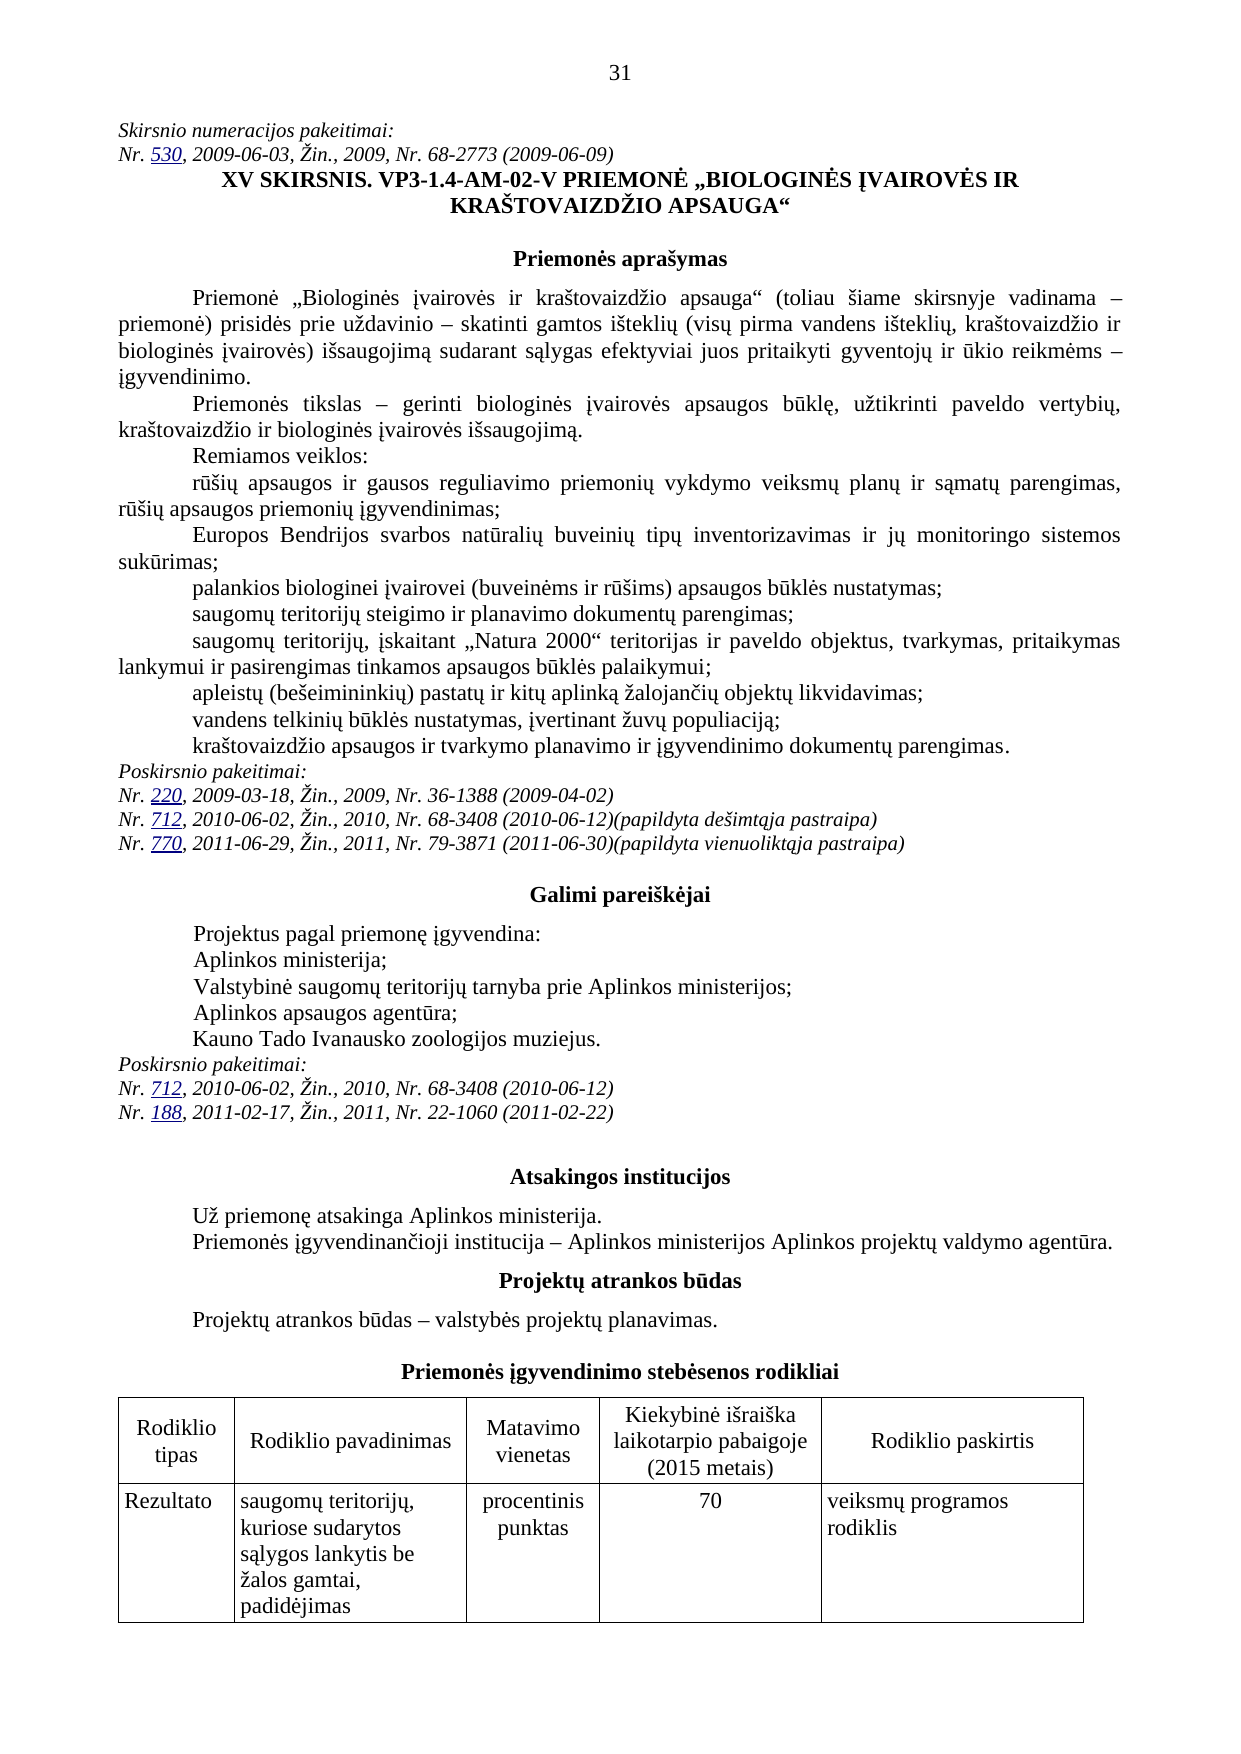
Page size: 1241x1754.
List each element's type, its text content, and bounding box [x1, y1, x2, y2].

table_header Matavimo vienetas [467, 1398, 599, 1483]
text Europos Bendrijos svarbos natūralių buveinių tipų inventorizavimas ir jų monitoringo sistemos sukūrimas; [118, 521, 1122, 574]
text Galimi pareiškėjai [118, 881, 1122, 907]
text Projektų atrankos būdas [118, 1267, 1122, 1293]
text Poskirsnio pakeitimai: [118, 758, 1122, 783]
table_cell veiksmų programos rodiklis [822, 1484, 1083, 1622]
text Valstybinė saugomų teritorijų tarnyba prie Aplinkos ministerijos; [118, 973, 1122, 999]
table_cell Rezultato [119, 1484, 234, 1622]
text vandens telkinių būklės nustatymas, įvertinant žuvų populiaciją; [118, 706, 1122, 732]
table_cell 70 [600, 1484, 821, 1622]
text Nr. 530, 2009-06-03, Žin., 2009, Nr. 68-2773 (2009-06-09) [118, 142, 1122, 166]
text Aplinkos ministerija; [118, 946, 1122, 973]
text rūšių apsaugos ir gausos reguliavimo priemonių vykdymo veiksmų planų ir sąmatų parengimas, rūšių apsaugos priemonių įgyvendinimas; [118, 469, 1122, 521]
text Priemonė „Biologinės įvairovės ir kraštovaizdžio apsauga“ (toliau šiame skirsnyje vadinama – priemonė) prisidės prie uždavinio – skatinti gamtos išteklių (visų pirma vandens išteklių, kraštovaizdžio ir biologinės įvairovės) išsaugojimą sudarant sąlygas efektyviai juos pritaikyti gyventojų ir ūkio reikmėms – įgyvendinimo. [118, 284, 1122, 389]
text Atsakingos institucijos [118, 1163, 1122, 1189]
text palankios biologinei įvairovei (buveinėms ir rūšims) apsaugos būklės nustatymas; [118, 574, 1122, 600]
text kraštovaizdžio apsaugos ir tvarkymo planavimo ir įgyvendinimo dokumentų parengimas. [118, 732, 1122, 758]
table_cell saugomų teritorijų, kuriose sudarytos sąlygos lankytis be žalos gamtai, padidėjimas [235, 1484, 466, 1622]
text Priemonės įgyvendinančioji institucija – Aplinkos ministerijos Aplinkos projektų valdymo agentūra. [118, 1228, 1122, 1254]
text Nr. 188, 2011-02-17, Žin., 2011, Nr. 22-1060 (2011-02-22) [118, 1100, 1122, 1124]
text Priemonės tikslas – gerinti biologinės įvairovės apsaugos būklę, užtikrinti paveldo vertybių, kraštovaizdžio ir biologinės įvairovės išsaugojimą. [118, 389, 1122, 442]
text Už priemonę atsakinga Aplinkos ministerija. [118, 1202, 1122, 1228]
table_header Kiekybinė išraiška laikotarpio pabaigoje (2015 metais) [600, 1398, 821, 1483]
text Nr. 220, 2009-03-18, Žin., 2009, Nr. 36-1388 (2009-04-02) [118, 783, 1122, 807]
text Nr. 712, 2010-06-02, Žin., 2010, Nr. 68-3408 (2010-06-12)(papildyta dešimtąja pastraipa) [118, 807, 1122, 831]
text Projektų atrankos būdas – valstybės projektų planavimas. [118, 1306, 1122, 1332]
subtitle XV sKIRSNIS. VP3-1.4-AM-02-V PRIEMONĖ „BIOLOGINĖS ĮVAIROVĖS IR KRAŠTOVAIZDŽIO APSAUGA“ [118, 166, 1122, 219]
text Nr. 770, 2011-06-29, Žin., 2011, Nr. 79-3871 (2011-06-30)(papildyta vienuoliktąja pastraipa) [118, 831, 1122, 855]
text saugomų teritorijų steigimo ir planavimo dokumentų parengimas; [118, 600, 1122, 627]
text Skirsnio numeracijos pakeitimai: [118, 118, 1122, 142]
text Priemonės aprašymas [118, 245, 1122, 272]
text Poskirsnio pakeitimai: [118, 1052, 1122, 1076]
text Nr. 712, 2010-06-02, Žin., 2010, Nr. 68-3408 (2010-06-12) [118, 1076, 1122, 1100]
text Projektus pagal priemonę įgyvendina: [118, 920, 1122, 946]
table_cell procentinis punktas [467, 1484, 599, 1622]
table_header Rodiklio pavadinimas [235, 1398, 466, 1483]
table_header Rodiklio paskirtis [822, 1398, 1083, 1483]
table_header Rodiklio tipas [119, 1398, 234, 1483]
text Remiamos veiklos: [118, 442, 1122, 469]
text apleistų (bešeimininkių) pastatų ir kitų aplinką žalojančių objektų likvidavimas; [118, 679, 1122, 706]
text saugomų teritorijų, įskaitant „Natura 2000“ teritorijas ir paveldo objektus, tvarkymas, pritaikymas lankymui ir pasirengimas tinkamos apsaugos būklės palaikymui; [118, 627, 1122, 679]
text Kauno Tado Ivanausko zoologijos muziejus. [118, 1025, 1122, 1052]
text Aplinkos apsaugos agentūra; [118, 999, 1122, 1025]
text Priemonės įgyvendinimo stebėsenos rodikliai [118, 1358, 1122, 1385]
